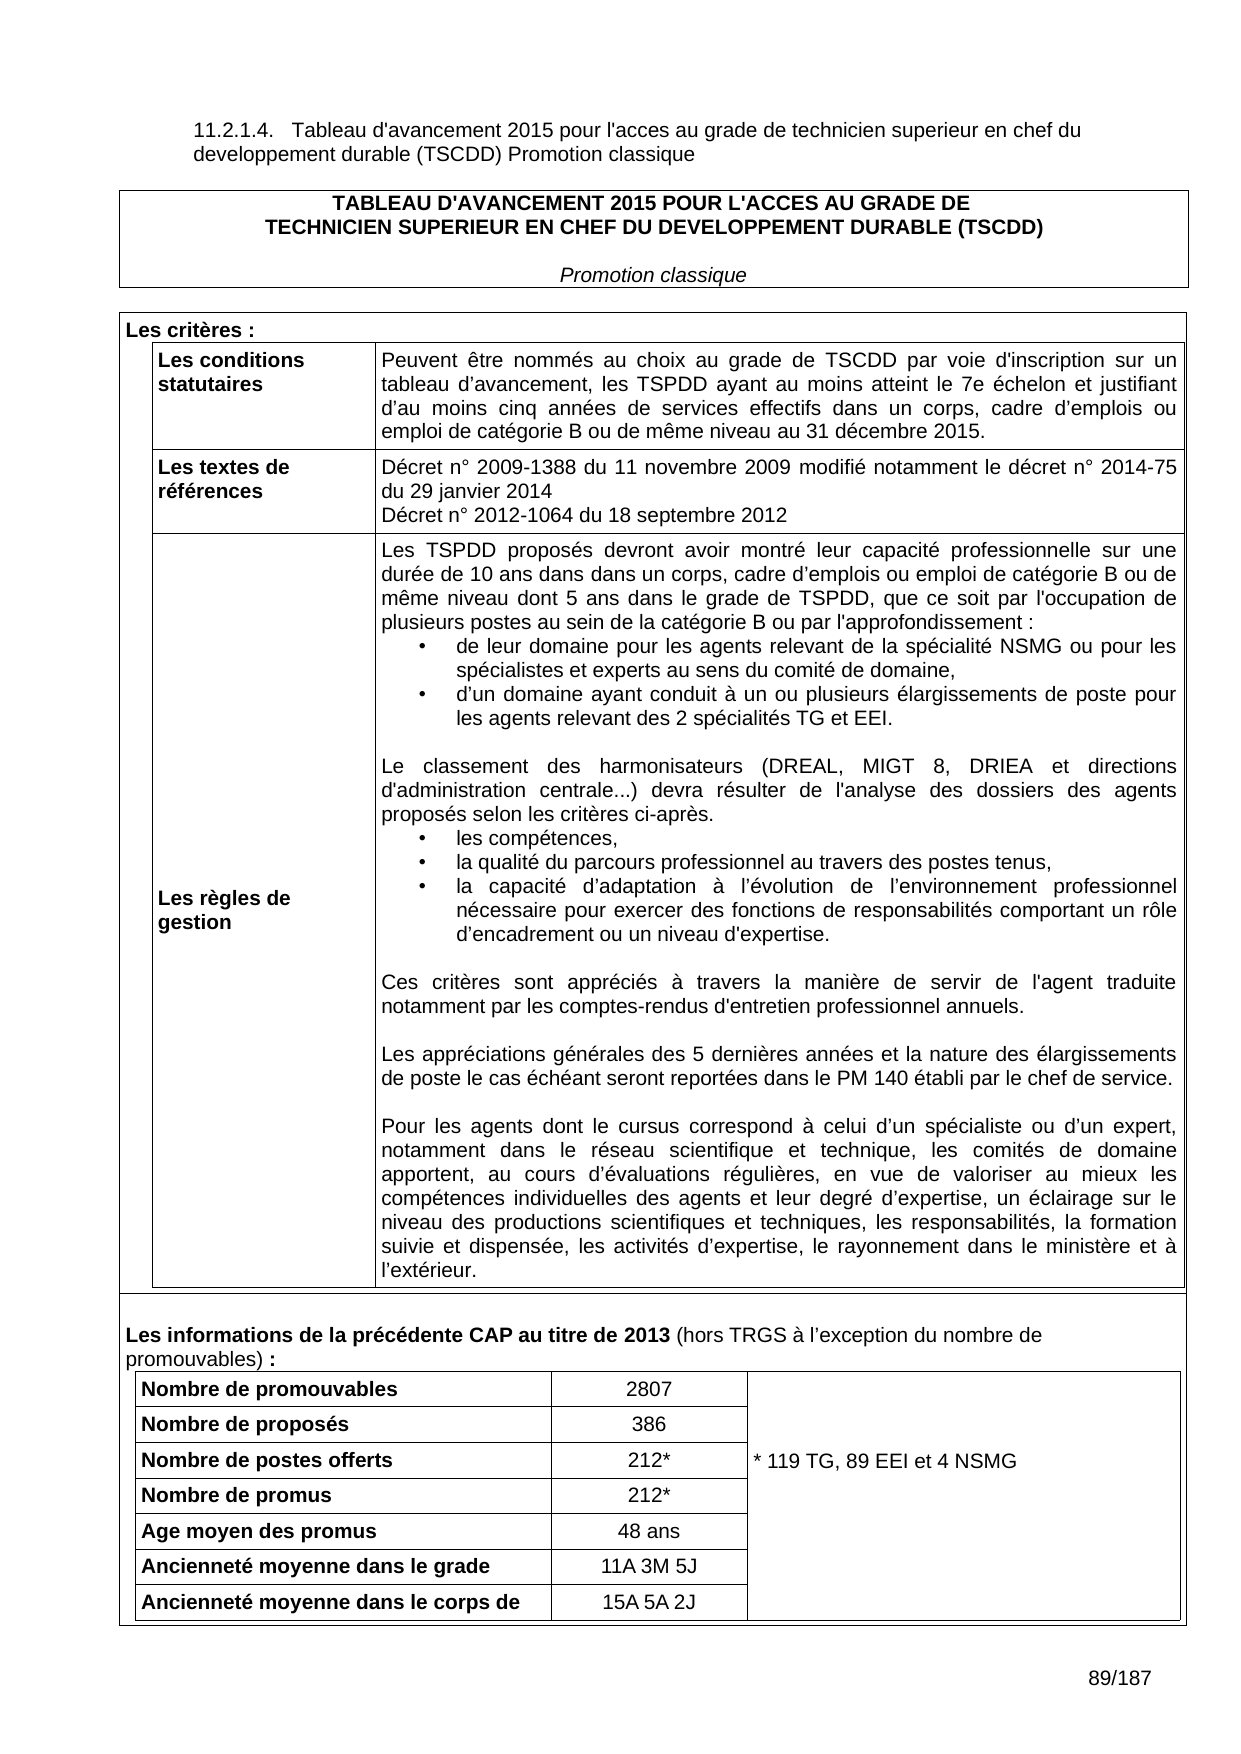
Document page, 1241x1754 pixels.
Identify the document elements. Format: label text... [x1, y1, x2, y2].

table_header 2807 [552, 1372, 747, 1406]
table_cell 48 ans [552, 1514, 747, 1548]
table_cell 212* [552, 1443, 747, 1477]
table_cell Nombre de promus [136, 1479, 551, 1513]
table_cell Ancienneté moyenne dans le corps de [136, 1585, 551, 1619]
table_cell Nombre de proposés [136, 1407, 551, 1442]
table_cell Décret n° 2009-1388 du 11 novembre 2009 modifié notamment le décret n° 2014-75 du 29 janvier 2014 Décret n° 2012-1064 du 18 septembre 2012 [376, 450, 1184, 532]
table_header Peuvent être nommés au choix au grade de TSCDD par voie d'inscription sur un tableau d’avancement, les TSPDD ayant au moins atteint le 7e échelon et justifiant d’au moins cinq années de services effectifs dans un corps, cadre d’emplois ou emploi de catégorie B ou de même niveau au 31 décembre 2015. [376, 343, 1184, 449]
table_cell 212* [552, 1479, 747, 1513]
table_header * 119 TG, 89 EEI et 4 NSMG [748, 1372, 1180, 1619]
table_header Les conditions statutaires [153, 343, 375, 449]
table_header Nombre de promouvables [136, 1372, 551, 1406]
table_cell Age moyen des promus [136, 1514, 551, 1548]
table_cell 386 [552, 1407, 747, 1442]
table_cell 15A 5A 2J [552, 1585, 747, 1619]
table_cell Les règles de gestion [153, 534, 375, 1287]
table_cell 11A 3M 5J [552, 1550, 747, 1584]
subtitle Tableau d'avancement 2015 pour l'acces au grade de technicien superieur en chef du developpement durable (TSCDD) Promotion classique [118, 118, 1152, 166]
table_cell Nombre de postes offerts [136, 1443, 551, 1477]
table_cell Ancienneté moyenne dans le grade [136, 1550, 551, 1584]
table_cell Les informations de la précédente CAP au titre de 2013 (hors TRGS à l’exception du nombre de promouvables) : [120, 1294, 1186, 1625]
table_cell Les textes de références [153, 450, 375, 532]
table_cell Les TSPDD proposés devront avoir montré leur capacité professionnelle sur une durée de 10 ans dans dans un corps, cadre d’emplois ou emploi de catégorie B ou de même niveau dont 5 ans dans le grade de TSPDD, que ce soit par l'occupation de plusieurs postes au sein de la catégorie B ou par l'approfondissement : de leur domaine pour les agents relevant de la spécialité NSMG ou pour les spécialistes et experts au sens du comité de domaine, d’un domaine ayant conduit à un ou plusieurs élargissements de poste pour les agents relevant des 2 spécialités TG et EEI. Le classement des harmonisateurs (DREAL, MIGT 8, DRIEA et directions d'administration centrale...) devra résulter de l'analyse des dossiers des agents proposés selon les critères ci-après. les compétences, la qualité du parcours professionnel au travers des postes tenus, la capacité d’adaptation à l’évolution de l’environnement professionnel nécessaire pour exercer des fonctions de responsabilités comportant un rôle d’encadrement ou un niveau d'expertise. Ces critères sont appréciés à travers la manière de servir de l'agent traduite notamment par les comptes-rendus d'entretien professionnel annuels. Les appréciations générales des 5 dernières années et la nature des élargissements de poste le cas échéant seront reportées dans le PM 140 établi par le chef de service. Pour les agents dont le cursus correspond à celui d’un spécialiste ou d’un expert, notamment dans le réseau scientifique et technique, les comités de domaine apportent, au cours d’évaluations régulières, en vue de valoriser au mieux les compétences individuelles des agents et leur degré d’expertise, un éclairage sur le niveau des productions scientifiques et techniques, les responsabilités, la formation suivie et dispensée, les activités d’expertise, le rayonnement dans le ministère et à l’extérieur. [376, 534, 1184, 1287]
table_header Les critères : [120, 313, 1186, 1293]
table_header TABLEAU D'AVANCEMENT 2015 POUR L'ACCES AU GRADE DE TECHNICIEN SUPERIEUR EN CHEF DU DEVELOPPEMENT DURABLE (TSCDD) Promotion classique [120, 191, 1188, 287]
